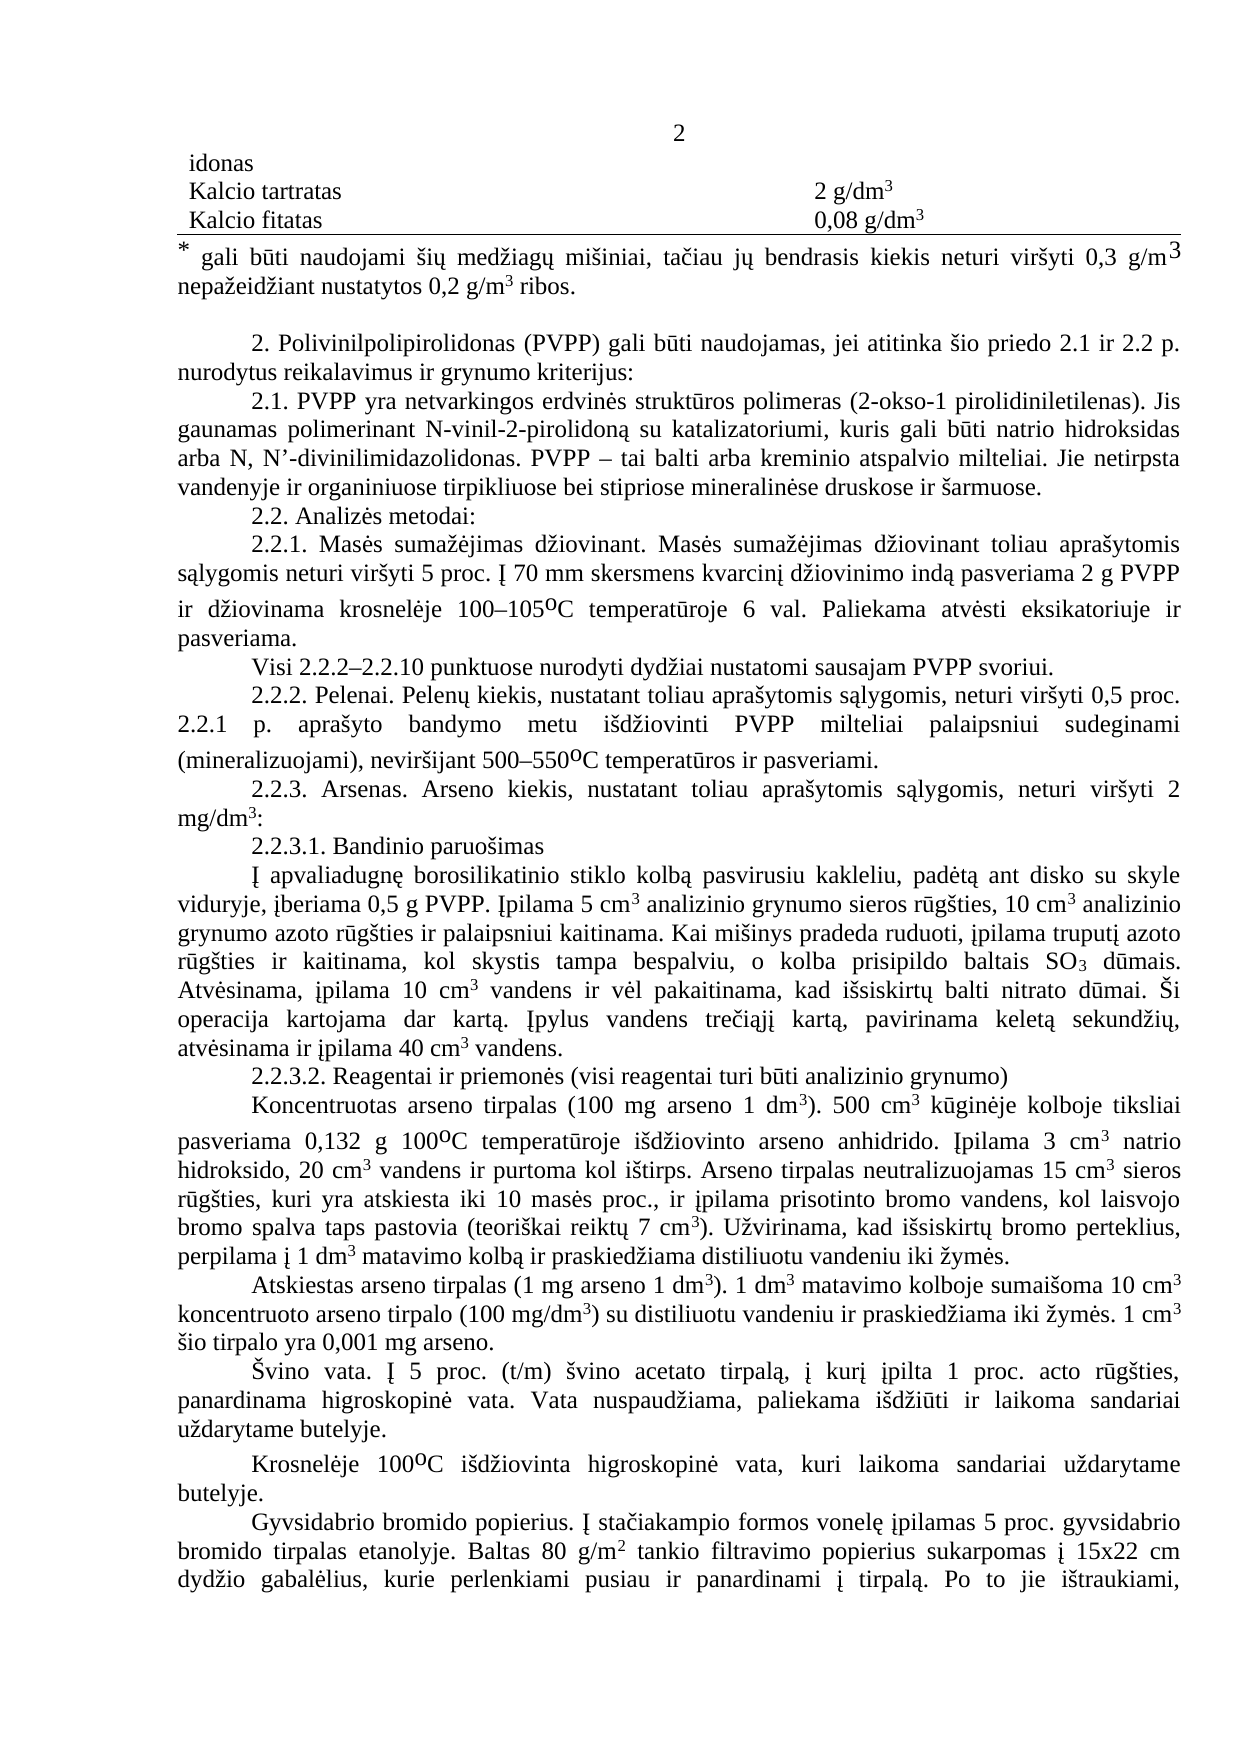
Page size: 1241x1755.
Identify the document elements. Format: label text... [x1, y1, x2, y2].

table_cell [378, 176, 803, 205]
text 2.2.3. Arsenas. Arseno kiekis, nustatant toliau aprašytomis sąlygomis, neturi viršyti 2 mg/dm3: [177, 774, 1181, 831]
text Visi 2.2.2–2.2.10 punktuose nurodyti dydžiai nustatomi sausajam PVPP svoriui. [177, 652, 1181, 681]
text 2.2. Analizės metodai: [177, 501, 1181, 529]
table_cell idonas [177, 148, 378, 176]
text Krosnelėje 100oC išdžiovinta higroskopinė vata, kuri laikoma sandariai uždarytame butelyje. [177, 1442, 1181, 1507]
text Koncentruotas arseno tirpalas (100 mg arseno 1 dm3). 500 cm3 kūginėje kolboje tiksliai pasveriama 0,132 g 100oC temperatūroje išdžiovinto arseno anhidrido. Įpilama 3 cm3 natrio hidroksido, 20 cm3 vandens ir purtoma kol ištirps. Arseno tirpalas neutralizuojamas 15 cm3 sieros rūgšties, kuri yra atskiesta iki 10 masės proc., ir įpilama prisotinto bromo vandens, kol laisvojo bromo spalva taps pastovia (teoriškai reiktų 7 cm3). Užvirinama, kad išsiskirtų bromo perteklius, perpilama į 1 dm3 matavimo kolbą ir praskiedžiama distiliuotu vandeniu iki žymės. [177, 1090, 1181, 1270]
text 2.2.3.2. Reagentai ir priemonės (visi reagentai turi būti analizinio grynumo) [177, 1061, 1181, 1090]
table_cell Kalcio tartratas [177, 176, 378, 205]
text Atskiestas arseno tirpalas (1 mg arseno 1 dm3). 1 dm3 matavimo kolboje sumaišoma 10 cm3 koncentruoto arseno tirpalo (100 mg/dm3) su distiliuotu vandeniu ir praskiedžiama iki žymės. 1 cm3 šio tirpalo yra 0,001 mg arseno. [177, 1270, 1181, 1356]
text 2.2.3.1. Bandinio paruošimas [177, 831, 1181, 860]
table_cell Kalcio fitatas [177, 205, 378, 234]
text 2.1. PVPP yra netvarkingos erdvinės struktūros polimeras (2-okso-1 pirolidiniletilenas). Jis gaunamas polimerinant N-vinil-2-pirolidoną su katalizatoriumi, kuris gali būti natrio hidroksidas arba N, N’-divinilimidazolidonas. PVPP – tai balti arba kreminio atspalvio milteliai. Jie netirpsta vandenyje ir organiniuose tirpikliuose bei stipriose mineralinėse druskose ir šarmuose. [177, 386, 1181, 501]
text 2.2.2. Pelenai. Pelenų kiekis, nustatant toliau aprašytomis sąlygomis, neturi viršyti 0,5 proc. 2.2.1 p. aprašyto bandymo metu išdžiovinti PVPP milteliai palaipsniui sudeginami (mineralizuojami), neviršijant 500–550oC temperatūros ir pasveriami. [177, 681, 1181, 774]
text Švino vata. Į 5 proc. (t/m) švino acetato tirpalą, į kurį įpilta 1 proc. acto rūgšties, panardinama higroskopinė vata. Vata nuspaudžiama, paliekama išdžiūti ir laikoma sandariai uždarytame butelyje. [177, 1356, 1181, 1442]
table_cell 0,08 g/dm3 [803, 205, 1181, 234]
text Į apvaliadugnę borosilikatinio stiklo kolbą pasvirusiu kakleliu, padėtą ant disko su skyle viduryje, įberiama 0,5 g PVPP. Įpilama 5 cm3 analizinio grynumo sieros rūgšties, 10 cm3 analizinio grynumo azoto rūgšties ir palaipsniui kaitinama. Kai mišinys pradeda ruduoti, įpilama truputį azoto rūgšties ir kaitinama, kol skystis tampa bespalviu, o kolba prisipildo baltais SO3 dūmais. Atvėsinama, įpilama 10 cm3 vandens ir vėl pakaitinama, kad išsiskirtų balti nitrato dūmai. Ši operacija kartojama dar kartą. Įpylus vandens trečiąjį kartą, pavirinama keletą sekundžių, atvėsinama ir įpilama 40 cm3 vandens. [177, 860, 1181, 1061]
text 2.2.1. Masės sumažėjimas džiovinant. Masės sumažėjimas džiovinant toliau aprašytomis sąlygomis neturi viršyti 5 proc. Į 70 mm skersmens kvarcinį džiovinimo indą pasveriama 2 g PVPP ir džiovinama krosnelėje 100–105oC temperatūroje 6 val. Paliekama atvėsti eksikatoriuje ir pasveriama. [177, 529, 1181, 652]
table_cell [378, 148, 803, 176]
text Gyvsidabrio bromido popierius. Į stačiakampio formos vonelę įpilamas 5 proc. gyvsidabrio bromido tirpalas etanolyje. Baltas 80 g/m2 tankio filtravimo popierius sukarpomas į 15x22 cm dydžio gabalėlius, kurie perlenkiami pusiau ir panardinami į tirpalą. Po to jie ištraukiami, [177, 1507, 1181, 1593]
text 2. Polivinilpolipirolidonas (PVPP) gali būti naudojamas, jei atitinka šio priedo 2.1 ir 2.2 p. nurodytus reikalavimus ir grynumo kriterijus: [177, 328, 1181, 386]
table_cell [803, 148, 1181, 176]
text * gali būti naudojami šių medžiagų mišiniai, tačiau jų bendrasis kiekis neturi viršyti 0,3 g/m3 nepažeidžiant nustatytos 0,2 g/m3 ribos. [177, 235, 1181, 299]
table_cell [378, 205, 803, 234]
table_cell 2 g/dm3 [803, 176, 1181, 205]
